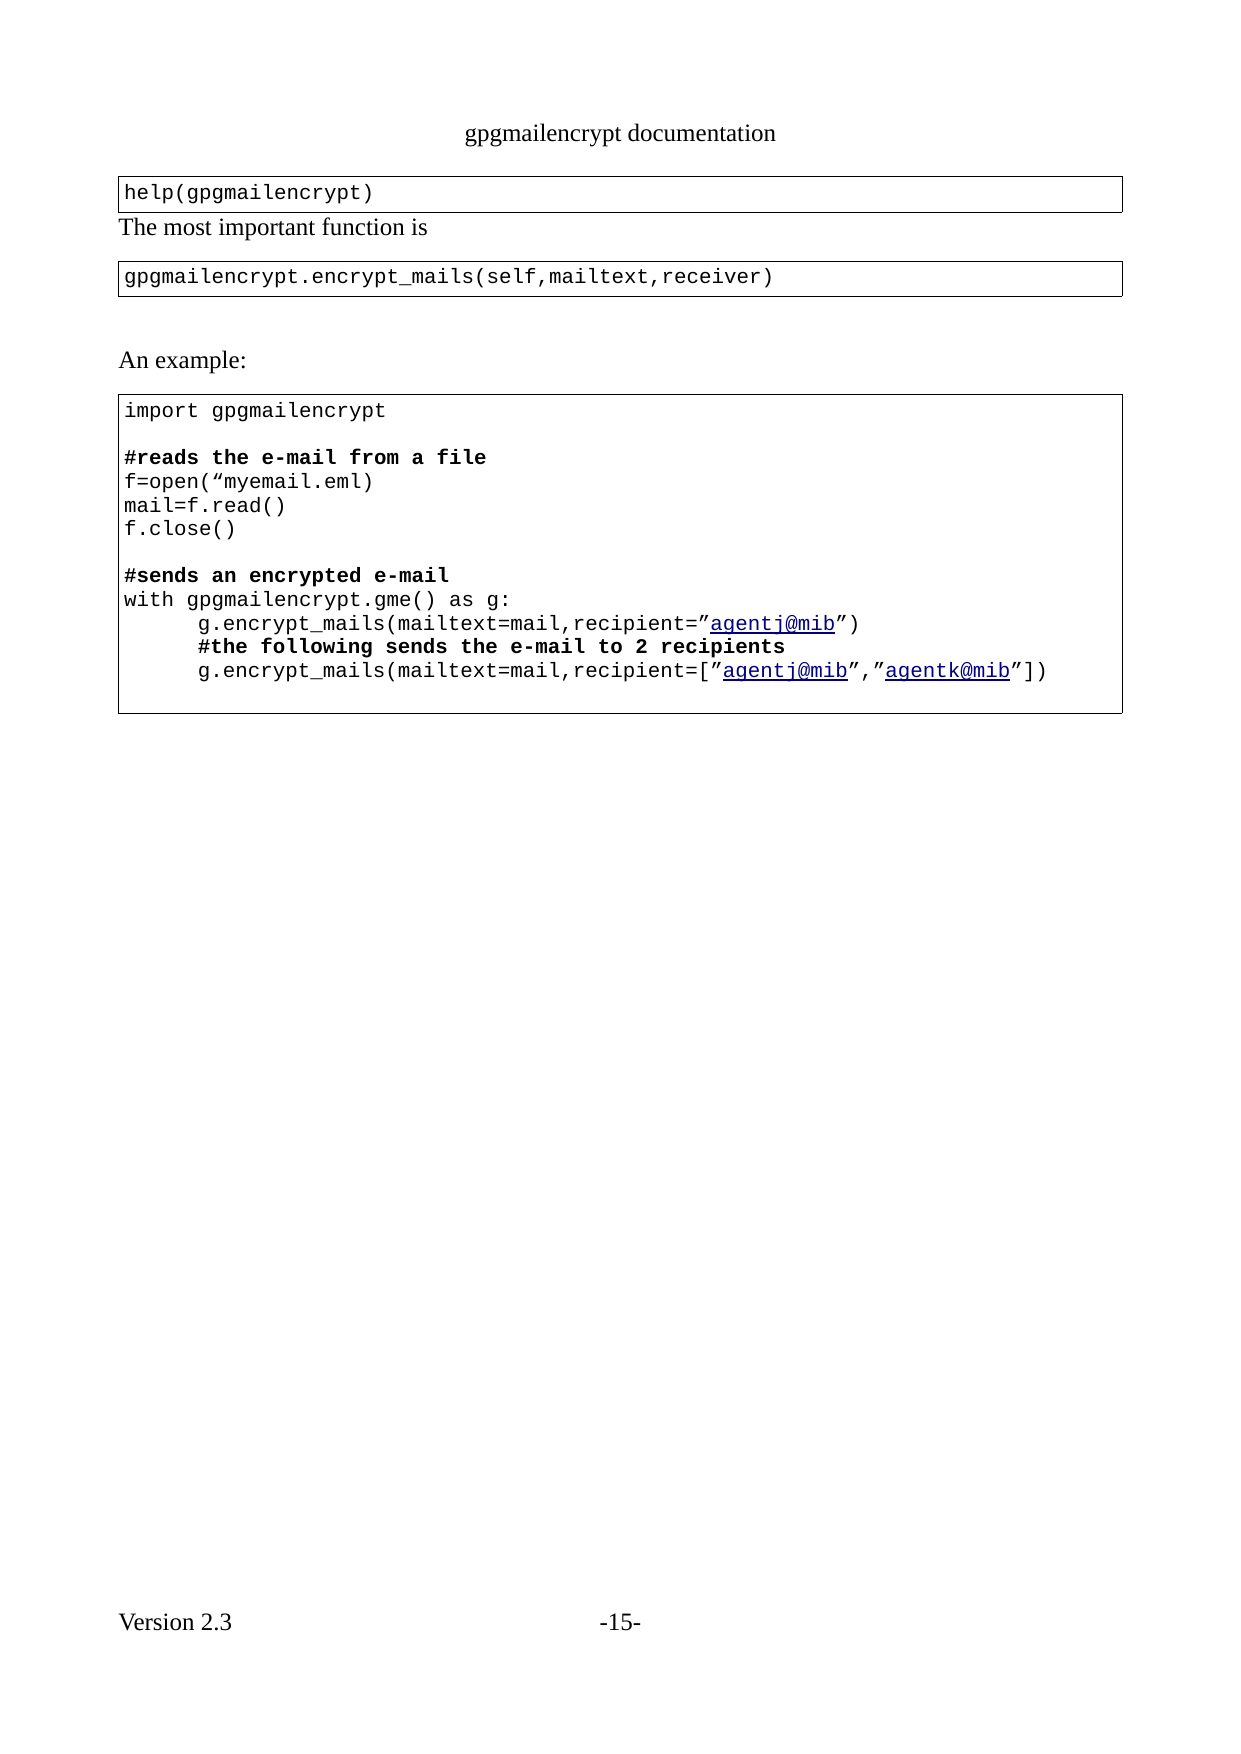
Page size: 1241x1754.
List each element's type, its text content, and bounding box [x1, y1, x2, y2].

table_header gpgmailencrypt.encrypt_mails(self,mailtext,receiver) [119, 262, 1122, 296]
table_header import gpgmailencrypt #reads the e-mail from a file f=open(“myemail.eml) mail=f.read() f.close() #sends an encrypted e-mail with gpgmailencrypt.gme() as g: g.encrypt_mails(mailtext=mail,recipient=”agentj@mib”) #the following sends the e-mail to 2 recipients g.encrypt_mails(mailtext=mail,recipient=[”agentj@mib”,”agentk@mib”]) [119, 395, 1122, 713]
text An example: [118, 345, 1122, 374]
table_header help(gpgmailencrypt) [119, 177, 1122, 212]
text The most important function is [118, 213, 1122, 240]
